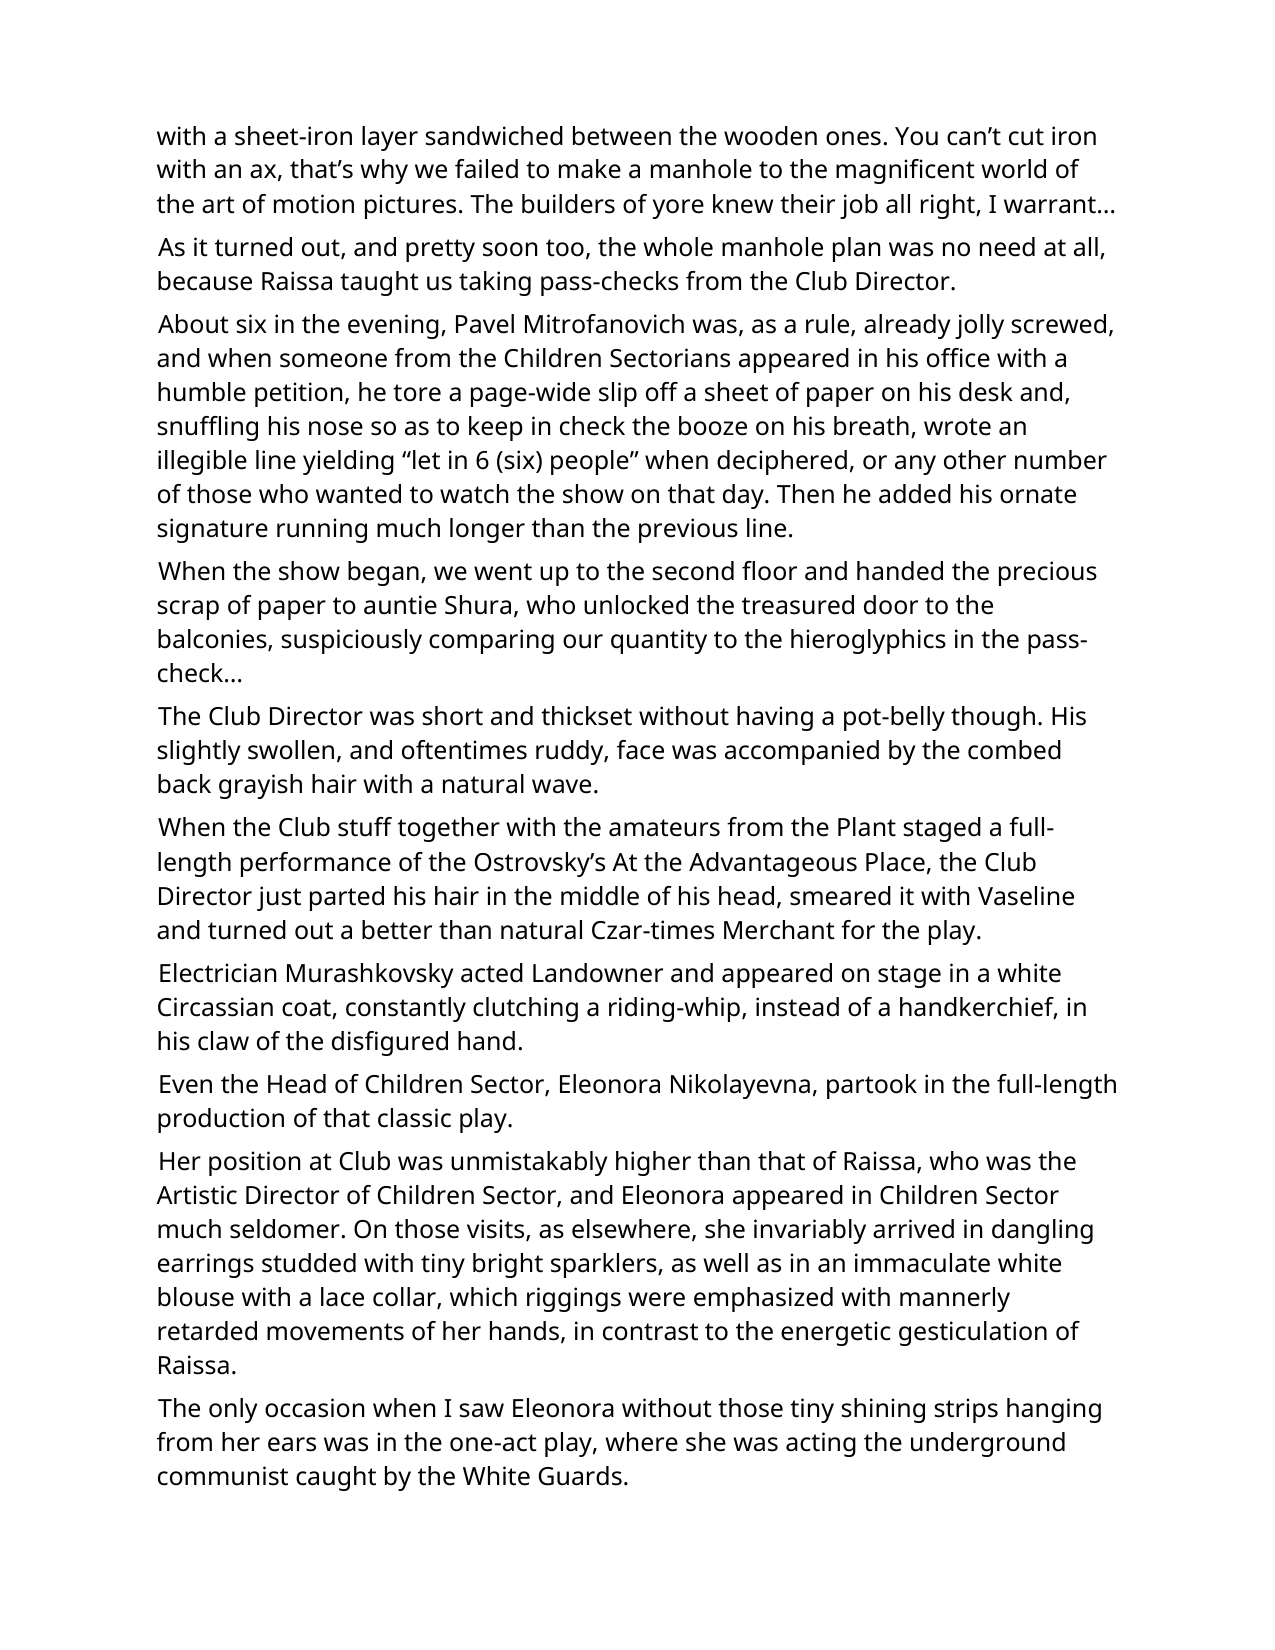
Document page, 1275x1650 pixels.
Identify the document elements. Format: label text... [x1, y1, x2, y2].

text Her position at Club was unmistakably higher than that of Raissa, who was the Artistic Director of Children Sector, and Eleonora appeared in Children Sector much seldomer. On those visits, as elsewhere, she invariably arrived in dangling earrings studded with tiny bright sparklers, as well as in an immaculate white blouse with a lace collar, which riggings were emphasized with mannerly retarded movements of her hands, in contrast to the energetic gesticulation of Raissa. [156, 1143, 1118, 1382]
text The Club Director was short and thickset without having a pot-belly though. His slightly swollen, and oftentimes ruddy, face was accompanied by the combed back grayish hair with a natural wave. [156, 699, 1118, 801]
text Electrician Murashkovsky acted Landowner and appeared on stage in a white Circassian coat, constantly clutching a riding-whip, instead of a handkerchief, in his claw of the disfigured hand. [156, 955, 1118, 1057]
text Even the Head of Children Sector, Eleonora Nikolayevna, partook in the full-length production of that classic play. [156, 1066, 1118, 1134]
text As it turned out, and pretty soon too, the whole manhole plan was no need at all, because Raissa taught us taking pass-checks from the Club Director. [156, 229, 1118, 297]
text When the Club stuff together with the amateurs from the Plant staged a full-length performance of the Ostrovsky’s At the Advantageous Place, the Club Director just parted his hair in the middle of his head, smeared it with Vaseline and turned out a better than natural Czar-times Merchant for the play. [156, 810, 1118, 946]
text When the show began, we went up to the second floor and handed the precious scrap of paper to auntie Shura, who unlocked the treasured door to the balconies, suspiciously comparing our quantity to the hieroglyphics in the pass-check… [156, 554, 1118, 690]
text The only occasion when I saw Eleonora without those tiny shining strips hanging from her ears was in the one-act play, where she was acting the underground communist caught by the White Guards. [156, 1391, 1118, 1493]
text with a sheet-iron layer sandwiched between the wooden ones. You can’t cut iron with an ax, that’s why we failed to make a manhole to the magnificent world of the art of motion pictures. The builders of yore knew their job all right, I warrant… [156, 118, 1118, 220]
text About six in the evening, Pavel Mitrofanovich was, as a rule, already jolly screwed, and when someone from the Children Sectorians appeared in his office with a humble petition, he tore a page-wide slip off a sheet of paper on his desk and, snuffling his nose so as to keep in check the booze on his breath, wrote an illegible line yielding “let in 6 (six) people” when deciphered, or any other number of those who wanted to watch the show on that day. Then he added his ornate signature running much longer than the previous line. [156, 306, 1118, 545]
